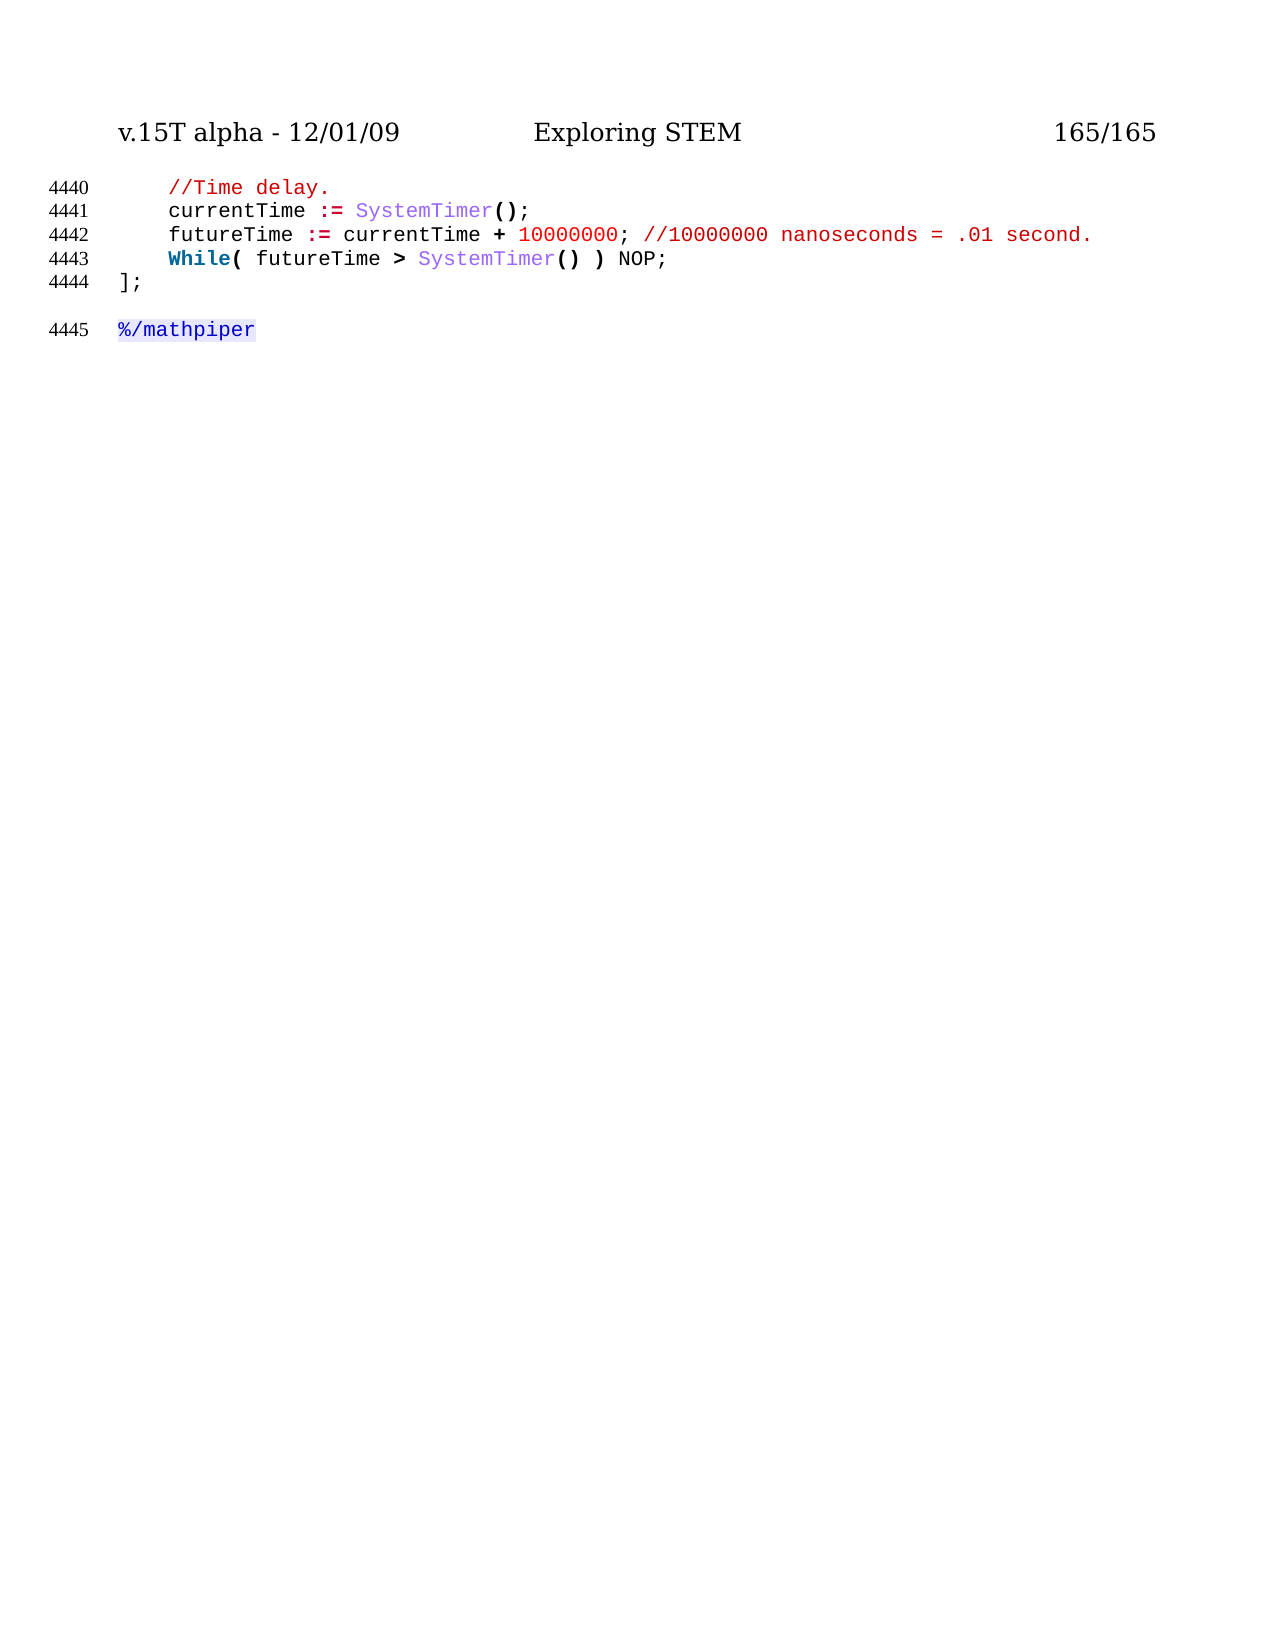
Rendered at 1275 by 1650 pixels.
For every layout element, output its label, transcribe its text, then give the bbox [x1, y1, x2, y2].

text futureTime := currentTime + 10000000; //10000000 nanoseconds = .01 second. [118, 224, 1157, 248]
text ]; [118, 271, 1157, 295]
text //Time delay. [118, 177, 1157, 200]
text While( futureTime > SystemTimer() ) NOP; [118, 248, 1157, 271]
text %/mathpiper [118, 319, 1157, 342]
text currentTime := SystemTimer(); [118, 200, 1157, 224]
